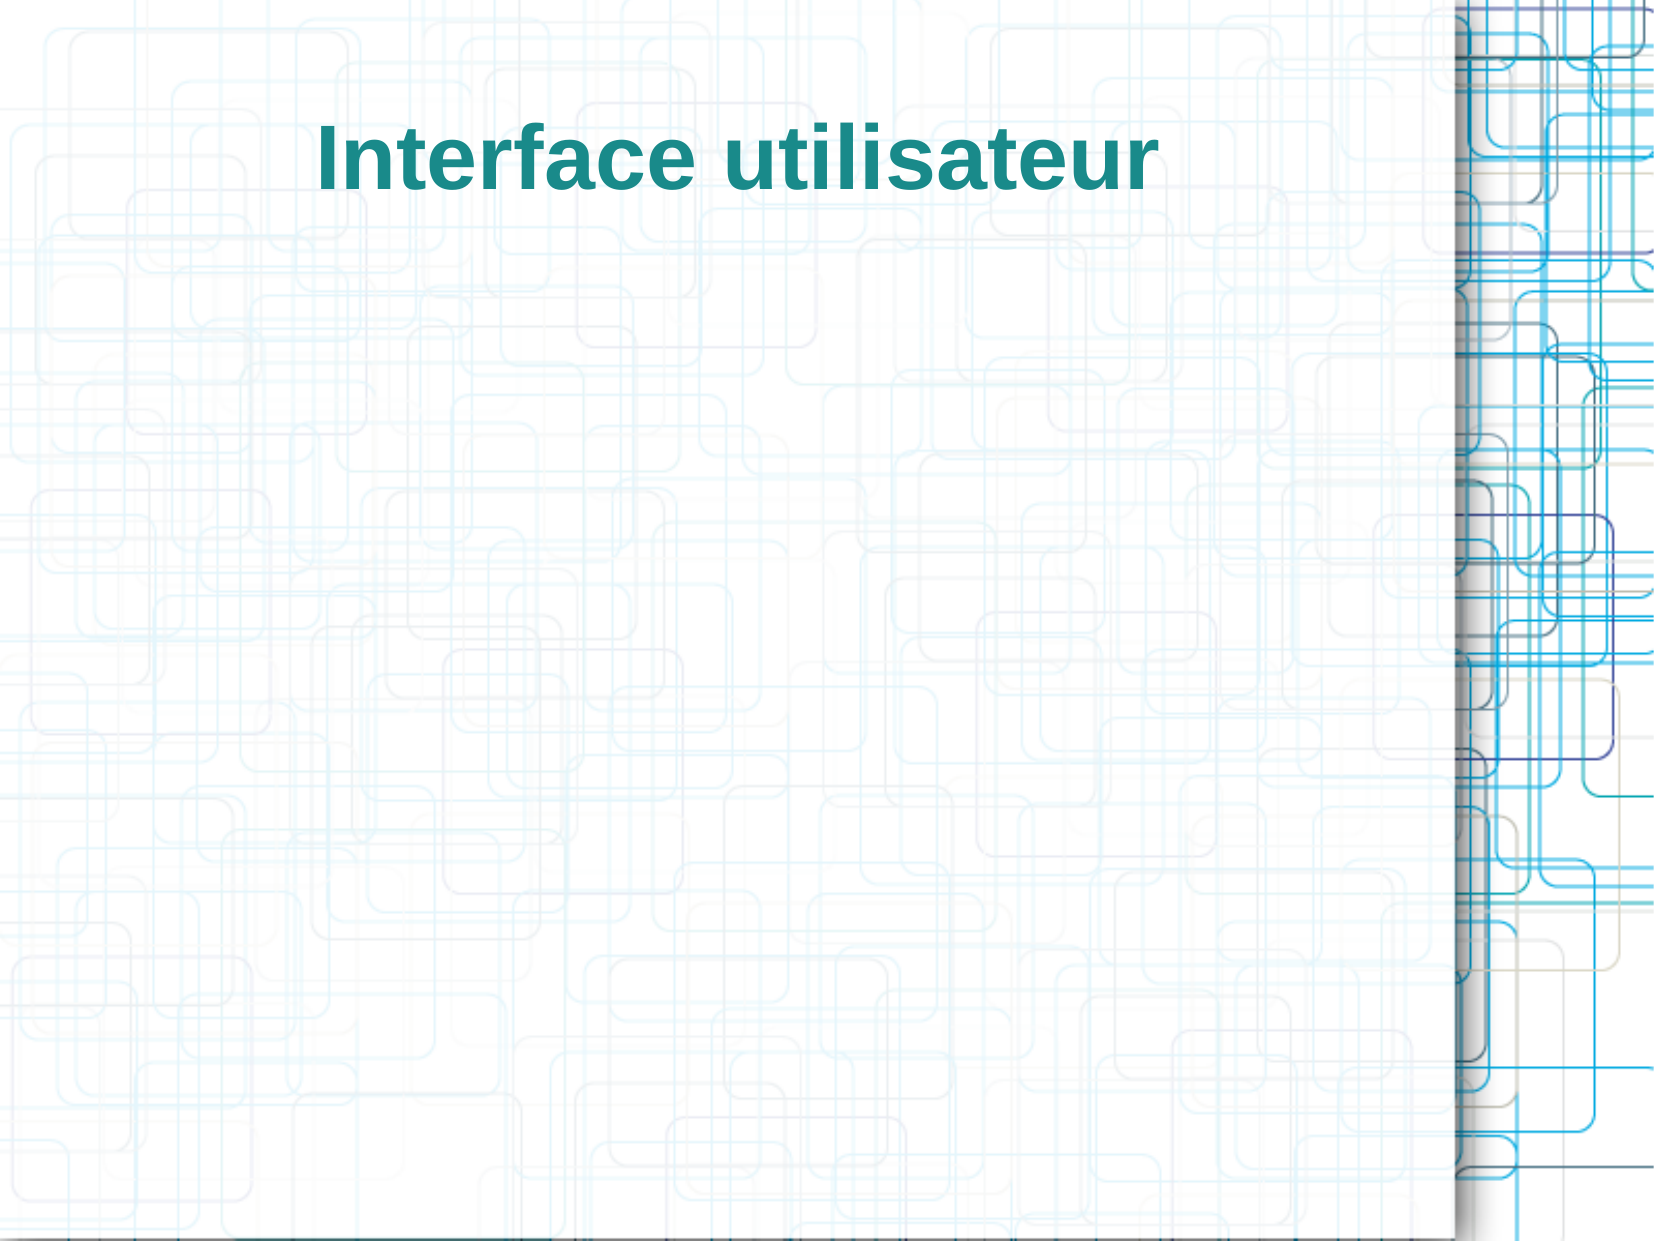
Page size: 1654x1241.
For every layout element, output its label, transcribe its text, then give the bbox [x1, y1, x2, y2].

title Interface utilisateur [59, 97, 1418, 208]
picture [0, 0, 1654, 1241]
